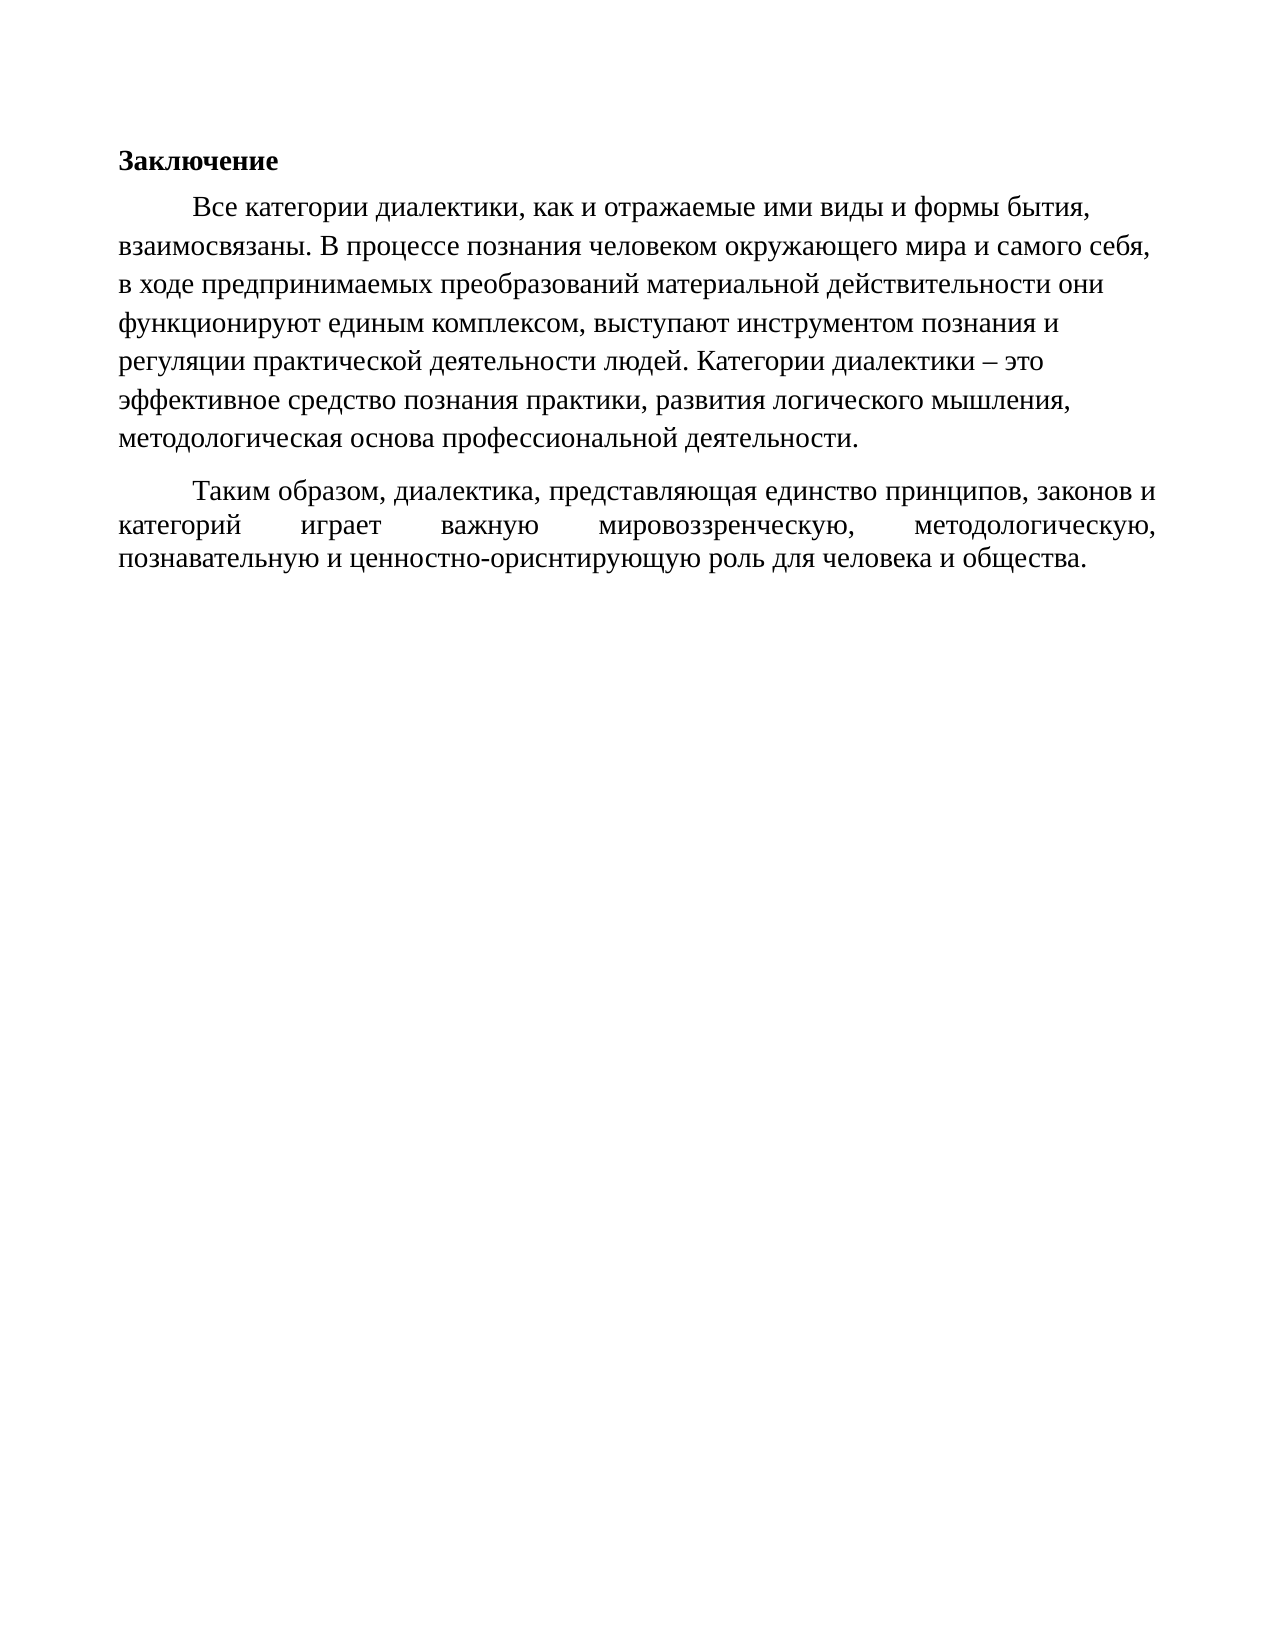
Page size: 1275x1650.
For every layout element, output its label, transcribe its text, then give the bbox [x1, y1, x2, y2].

subtitle Заключение [118, 143, 1157, 177]
text Все категории диалектики, как и отражаемые ими виды и формы бытия, взаимосвязаны. В процессе познания человеком окружающего мира и самого себя, в ходе предпринимаемых преобразований материальной действительности они функционируют единым комплексом, выступают инструментом познания и регуляции практической деятельности людей. Категории диалектики – это эффективное средство познания практики, развития логического мышления, методологическая основа профессиональной деятельности. [118, 189, 1157, 454]
text Таким образом, диалектика, представляющая единство принципов, законов и категорий играет важную мировоззренческую, методологическую, познавательную и ценностно-ориснтирующую роль для человека и общества. [118, 473, 1157, 574]
